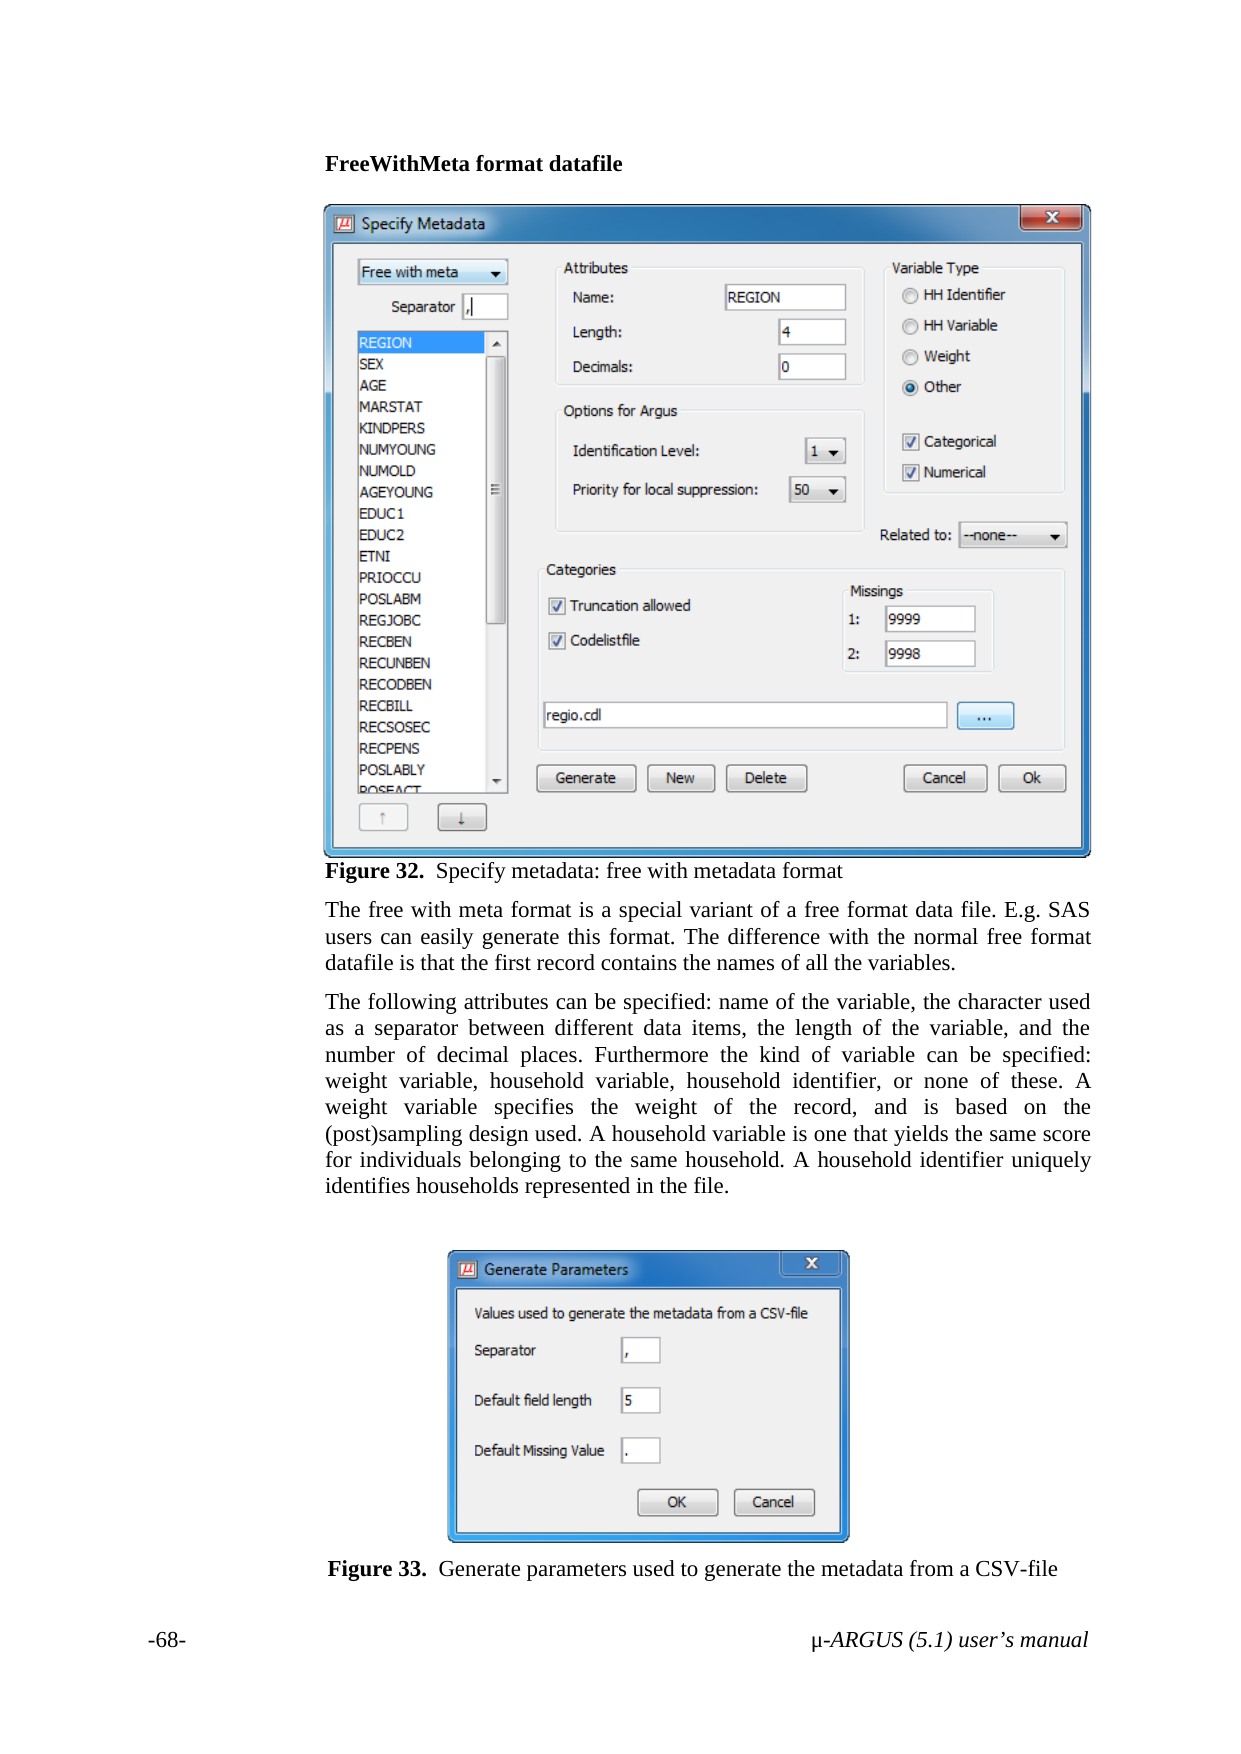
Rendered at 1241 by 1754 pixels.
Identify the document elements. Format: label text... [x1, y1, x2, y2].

text FreeWithMeta format datafile [325, 150, 1092, 176]
picture [447, 1250, 850, 1543]
text The free with meta format is a special variant of a free format data file. E.g. SAS users can easily generate this format. The difference with the normal free format datafile is that the first record contains the names of all the variables. [325, 896, 1092, 975]
text Figure 32. Specify metadata: free with metadata format [325, 858, 1092, 884]
text The following attributes can be specified: name of the variable, the character used as a separator between different data items, the length of the variable, and the number of decimal places. Furthermore the kind of variable can be specified: weight variable, household variable, household identifier, or none of these. A weight variable specifies the weight of the record, and is based on the (post)sampling design used. A household variable is one that yields the same score for individuals belonging to the same household. A household identifier uniquely identifies households represented in the file. [325, 988, 1092, 1199]
text [325, 189, 1092, 204]
picture [323, 204, 1092, 858]
text Figure 33. Generate parameters used to generate the metadata from a CSV-file [325, 1555, 1092, 1581]
